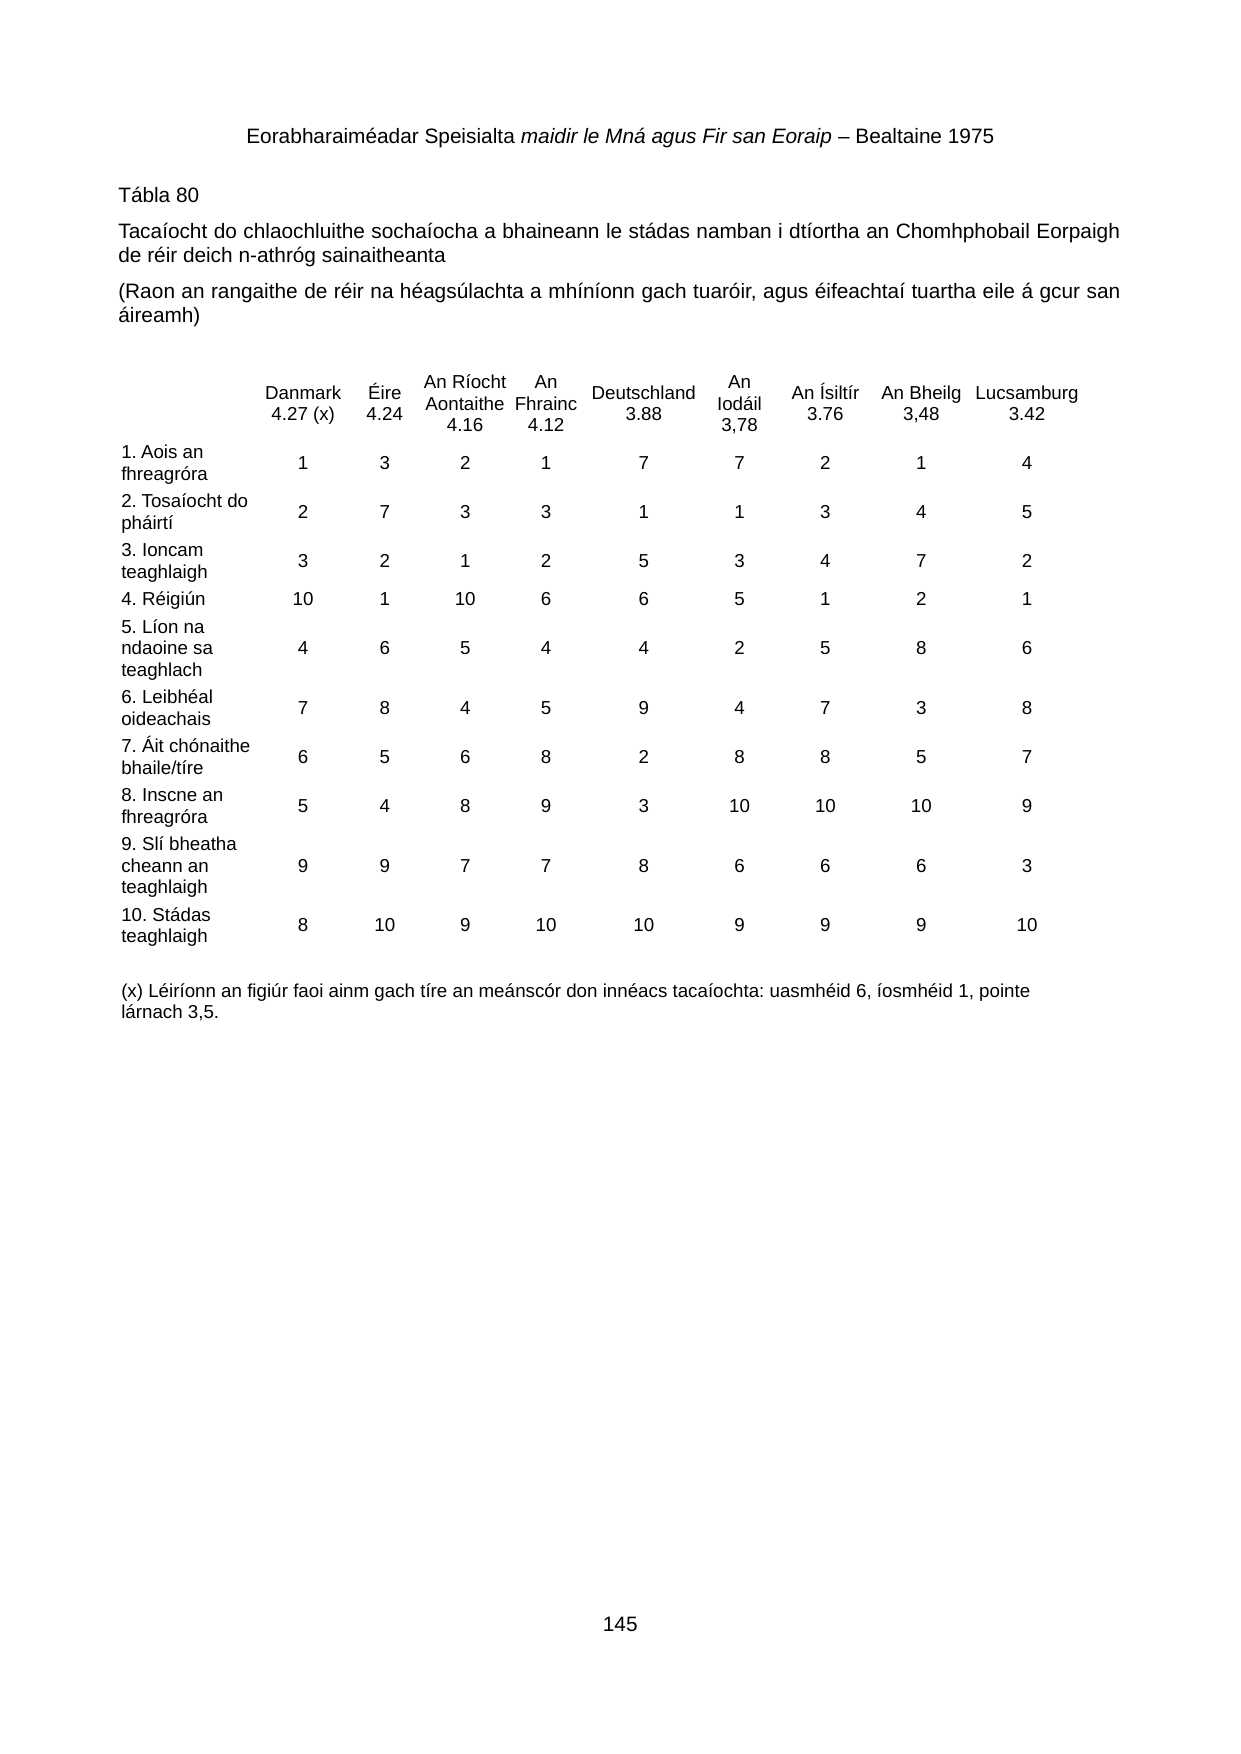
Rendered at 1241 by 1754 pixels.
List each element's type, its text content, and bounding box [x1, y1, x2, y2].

table_cell 1 [257, 438, 349, 487]
table_cell 9. Slí bheatha cheann an teaghlaigh [118, 830, 257, 901]
table_cell 5 [705, 585, 773, 613]
table_cell 3 [257, 536, 349, 585]
table_cell 6. Leibhéal oideachais [118, 683, 257, 732]
table_cell 3 [774, 487, 877, 536]
table_cell 2 [510, 536, 582, 585]
table_cell 8 [420, 781, 510, 830]
table_cell 3 [705, 536, 773, 585]
table_cell 4 [420, 683, 510, 732]
table_cell 6 [510, 585, 582, 613]
table_cell 7. Áit chónaithe bhaile/tíre [118, 732, 257, 781]
table_cell 2 [965, 536, 1088, 585]
table_cell 6 [582, 585, 705, 613]
table_cell 9 [877, 901, 965, 949]
table_cell 3 [582, 781, 705, 830]
table_cell 8 [877, 613, 965, 683]
table_cell [118, 950, 257, 977]
table_header [118, 368, 257, 438]
text Tacaíocht do chlaochluithe sochaíocha a bhaineann le stádas namban i dtíortha an Chomhphobail Eorpaigh de réir deich n-athróg sainaitheanta [118, 219, 1122, 267]
table_cell 5 [965, 487, 1088, 536]
table_cell 8 [349, 683, 420, 732]
table_cell 5 [257, 781, 349, 830]
table_cell 3 [965, 830, 1088, 901]
table_cell 4 [510, 613, 582, 683]
table_cell 10 [582, 901, 705, 949]
table_cell 7 [774, 683, 877, 732]
table_cell 2 [774, 438, 877, 487]
table_cell 1 [349, 585, 420, 613]
table_cell 5 [774, 613, 877, 683]
table_cell 7 [349, 487, 420, 536]
table_header An Bheilg 3,48 [877, 368, 965, 438]
table_cell 6 [349, 613, 420, 683]
table_header An Ríocht Aontaithe 4.16 [420, 368, 510, 438]
table_cell 2 [349, 536, 420, 585]
table_cell 8 [582, 830, 705, 901]
table_cell 5 [349, 732, 420, 781]
table_cell 4 [877, 487, 965, 536]
table_header Danmark 4.27 (x) [257, 368, 349, 438]
table_cell 6 [877, 830, 965, 901]
table_cell 7 [877, 536, 965, 585]
table_cell 10. Stádas teaghlaigh [118, 901, 257, 949]
table_cell 5 [877, 732, 965, 781]
table_cell 1 [965, 585, 1088, 613]
table_cell 2 [582, 732, 705, 781]
table_cell [965, 950, 1088, 977]
table_cell 5 [582, 536, 705, 585]
table_cell 5 [510, 683, 582, 732]
table_cell 4 [257, 613, 349, 683]
table_cell 6 [257, 732, 349, 781]
table_cell 4 [349, 781, 420, 830]
table_cell 10 [420, 585, 510, 613]
table_cell 7 [420, 830, 510, 901]
table_cell 9 [705, 901, 773, 949]
table_cell 10 [510, 901, 582, 949]
table_cell 10 [349, 901, 420, 949]
table_cell 1 [510, 438, 582, 487]
table_cell 9 [582, 683, 705, 732]
table_cell 10 [705, 781, 773, 830]
table_cell 9 [257, 830, 349, 901]
table_cell 5 [420, 613, 510, 683]
table_cell 1 [420, 536, 510, 585]
table_cell [257, 950, 349, 977]
table_header Éire 4.24 [349, 368, 420, 438]
table_cell 10 [257, 585, 349, 613]
table_cell 3 [349, 438, 420, 487]
table_cell 7 [582, 438, 705, 487]
table_cell 3. Ioncam teaghlaigh [118, 536, 257, 585]
table_cell [582, 950, 705, 977]
table_cell 4 [774, 536, 877, 585]
table_cell 8 [257, 901, 349, 949]
table_cell 1 [877, 438, 965, 487]
table_cell [510, 950, 582, 977]
table_header An Ísiltír 3.76 [774, 368, 877, 438]
table_cell 8 [510, 732, 582, 781]
table_cell 2 [705, 613, 773, 683]
table_cell 7 [965, 732, 1088, 781]
table_cell 2. Tosaíocht do pháirtí [118, 487, 257, 536]
table_cell 8 [705, 732, 773, 781]
table_cell 4. Réigiún [118, 585, 257, 613]
table_cell [349, 950, 420, 977]
table_cell 6 [420, 732, 510, 781]
table_cell 4 [965, 438, 1088, 487]
table_cell 9 [510, 781, 582, 830]
table_cell 8. Inscne an fhreagróra [118, 781, 257, 830]
table_cell 7 [510, 830, 582, 901]
table_cell 9 [420, 901, 510, 949]
table_cell 9 [349, 830, 420, 901]
table_cell 1 [705, 487, 773, 536]
table_cell 3 [877, 683, 965, 732]
table_cell [877, 950, 965, 977]
table_cell 3 [510, 487, 582, 536]
table_cell (x) Léiríonn an figiúr faoi ainm gach tíre an meánscór don innéacs tacaíochta: uasmhéid 6, íosmhéid 1, pointe lárnach 3,5. [118, 977, 1088, 1026]
table_cell 7 [705, 438, 773, 487]
table_cell 9 [774, 901, 877, 949]
table_cell 6 [705, 830, 773, 901]
table_cell 2 [420, 438, 510, 487]
table_header An Fhrainc 4.12 [510, 368, 582, 438]
table_cell [420, 950, 510, 977]
table_cell 2 [257, 487, 349, 536]
table_cell 10 [774, 781, 877, 830]
table_cell [705, 950, 773, 977]
table_cell 4 [582, 613, 705, 683]
table_cell 1. Aois an fhreagróra [118, 438, 257, 487]
table_cell 6 [965, 613, 1088, 683]
text (Raon an rangaithe de réir na héagsúlachta a mhíníonn gach tuaróir, agus éifeachtaí tuartha eile á gcur san áireamh) [118, 278, 1122, 326]
table_cell 8 [965, 683, 1088, 732]
table_cell 2 [877, 585, 965, 613]
table_cell 1 [582, 487, 705, 536]
table_header An Iodáil 3,78 [705, 368, 773, 438]
text Tábla 80 [118, 183, 1122, 207]
table_cell 9 [965, 781, 1088, 830]
table_cell 6 [774, 830, 877, 901]
table_cell [774, 950, 877, 977]
table_cell 4 [705, 683, 773, 732]
table_cell 7 [257, 683, 349, 732]
table_header Deutschland 3.88 [582, 368, 705, 438]
table_cell 8 [774, 732, 877, 781]
table_cell 1 [774, 585, 877, 613]
table_cell 10 [877, 781, 965, 830]
table_cell 3 [420, 487, 510, 536]
table_header Lucsamburg 3.42 [965, 368, 1088, 438]
table_cell 5. Líon na ndaoine sa teaghlach [118, 613, 257, 683]
table_cell 10 [965, 901, 1088, 949]
